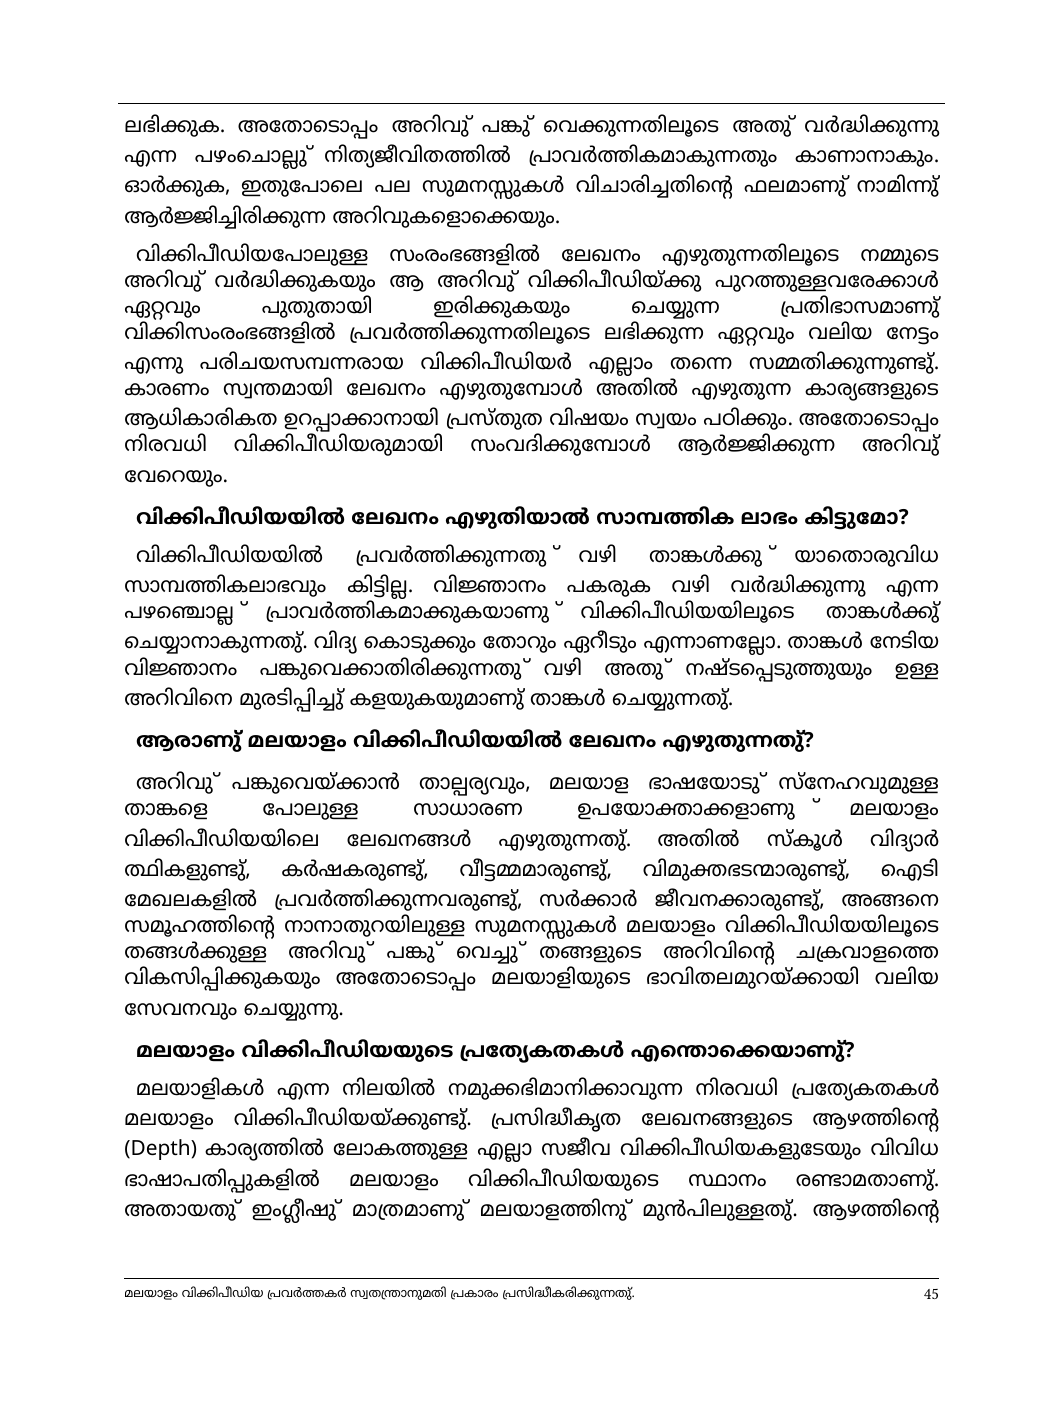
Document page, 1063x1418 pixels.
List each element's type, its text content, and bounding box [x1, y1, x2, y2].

subtitle വിക്കിപീഡിയയില്‍ ലേഖനം എഴുതിയാല്‍ സാമ്പത്തിക ലാഭം കിട്ടുമോ? [124, 502, 939, 532]
text അറിവു് പങ്കുവെയ്ക്കാന്‍ താല്പര്യവും, മലയാള ഭാഷയോടു് സ്നേഹവുമുള്ള താങ്കളെ പോലുള്ള സാധാരണ ഉപയോക്താക്കളാണു് മലയാളം വിക്കിപീഡിയയിലെ ലേഖനങ്ങള്‍ എഴുതുന്നതു്. അതില്‍ സ്കൂള്‍ വിദ്യാര്‍ത്ഥികളുണ്ടു്, കര്‍ഷകരുണ്ടു്, വീട്ടമ്മമാരുണ്ടു്, വിമുക്തഭടന്മാരുണ്ടു്, ഐടി മേഖലകളില്‍ പ്രവര്‍ത്തിക്കുന്നവരുണ്ടു്, സര്‍ക്കാര്‍ ജീവനക്കാരുണ്ടു്, അങ്ങനെ സമൂഹത്തിന്റെ നാനാതുറയിലുള്ള സുമനസ്സുകള്‍ മലയാളം വിക്കിപീഡിയയിലൂടെ തങ്ങള്‍ക്കുള്ള അറിവു് പങ്കു് വെച്ചു് തങ്ങളുടെ അറിവിന്റെ ചക്രവാളത്തെ വികസിപ്പിക്കുകയും അതോടൊപ്പം മലയാളിയുടെ ഭാവിതലമുറയ്ക്കായി വലിയ സേവനവും ചെയ്യുന്നു. [124, 767, 939, 1023]
subtitle മലയാളം വിക്കിപീഡിയയുടെ പ്രത്യേകതകള്‍ എന്തൊക്കെയാണു്? [124, 1035, 939, 1065]
text വിക്കിപീഡിയയില്‍ പ്രവര്‍ത്തിക്കുന്നതു് വഴി താങ്കള്‍ക്കു് യാതൊരുവിധ സാമ്പത്തികലാഭവും കിട്ടില്ല. വിജ്ഞാനം പകരുക വഴി വര്‍ദ്ധിക്കുന്നു എന്ന പഴഞ്ചൊല്ല് പ്രാവര്‍ത്തികമാക്കുകയാണു് വിക്കിപീഡിയയിലൂടെ താങ്കള്‍ക്കു് ചെയ്യാനാകുന്നതു്. വിദ്യ കൊടുക്കും തോറും ഏറീടും എന്നാണല്ലോ. താങ്കള്‍ നേടിയ വിജ്ഞാനം പങ്കുവെക്കാതിരിക്കുന്നതു് വഴി അതു് നഷ്ടപ്പെടുത്തുയും ഉള്ള അറിവിനെ മുരടിപ്പിച്ചു് കളയുകയുമാണു് താങ്കള്‍ ചെയ്യുന്നതു്. [124, 544, 939, 713]
text വിക്കിപീഡിയപോലുള്ള സംരംഭങ്ങളില്‍ ലേഖനം എഴുതുന്നതിലൂടെ നമ്മുടെ അറിവു് വര്‍ദ്ധിക്കുകയും ആ അറിവു് വിക്കിപീഡിയ്ക്കു പുറത്തുള്ളവരേക്കാള്‍ ഏറ്റവും പുതുതായി ഇരിക്കുകയും ചെയ്യുന്ന പ്രതിഭാസമാണു് വിക്കിസംരംഭങ്ങളില്‍ പ്രവര്‍ത്തിക്കുന്നതിലൂടെ ലഭിക്കുന്ന ഏറ്റവും വലിയ നേട്ടം എന്നു പരിചയസമ്പന്നരായ വിക്കിപീഡിയര്‍ എല്ലാം തന്നെ സമ്മതിക്കുന്നുണ്ടു്. കാരണം സ്വന്തമായി ലേഖനം എഴുതുമ്പോള്‍ അതില്‍ എഴുതുന്ന കാര്യങ്ങളുടെ ആധികാരികത ഉറപ്പാക്കാനായി പ്രസ്തുത വിഷയം സ്വയം പഠിക്കും. അതോടൊപ്പം നിരവധി വിക്കിപീഡിയരുമായി സംവദിക്കുമ്പോള്‍ ആര്‍ജ്ജിക്കുന്ന അറിവു് വേറെയും. [124, 243, 939, 490]
subtitle ആരാണു് മലയാളം വിക്കിപീഡിയയില്‍ ലേഖനം എഴുതുന്നതു്? [124, 725, 939, 755]
text ലഭിക്കുക. അതോടൊപ്പം അറിവു് പങ്കു് വെക്കുന്നതിലൂടെ അതു് വര്‍ദ്ധിക്കുന്നു എന്ന പഴംചൊല്ലു് നിത്യജീവിതത്തില്‍ പ്രാവര്‍ത്തികമാകുന്നതും കാണാനാകും. ഓര്‍ക്കുക, ഇതുപോലെ പല സുമനസ്സുകള്‍ വിചാരിച്ചതിന്റെ ഫലമാണു് നാമിന്നു് ആര്‍ജ്ജിച്ചിരിക്കുന്ന അറിവുകളൊക്കെയും. [124, 110, 939, 231]
text മലയാളികള്‍ എന്ന നിലയില്‍ നമുക്കഭിമാനിക്കാവുന്ന നിരവധി പ്രത്യേകതകള്‍ മലയാളം വിക്കിപീഡിയയ്ക്കുണ്ടു്. പ്രസിദ്ധീകൃത ലേഖനങ്ങളുടെ ആഴത്തിന്റെ (Depth) കാര്യത്തില്‍ ലോകത്തുള്ള എല്ലാ സജീവ വിക്കിപീഡിയകളുടേയും വിവിധ ഭാഷാപതിപ്പുകളില്‍ മലയാളം വിക്കിപീഡിയയുടെ സ്ഥാനം രണ്ടാമതാണു്‌. അതായതു് ഇംഗ്ലീഷു് മാത്രമാണു് മലയാളത്തിനു് മുന്‍പിലുള്ളതു്. ആഴത്തിന്റെ [124, 1077, 939, 1224]
